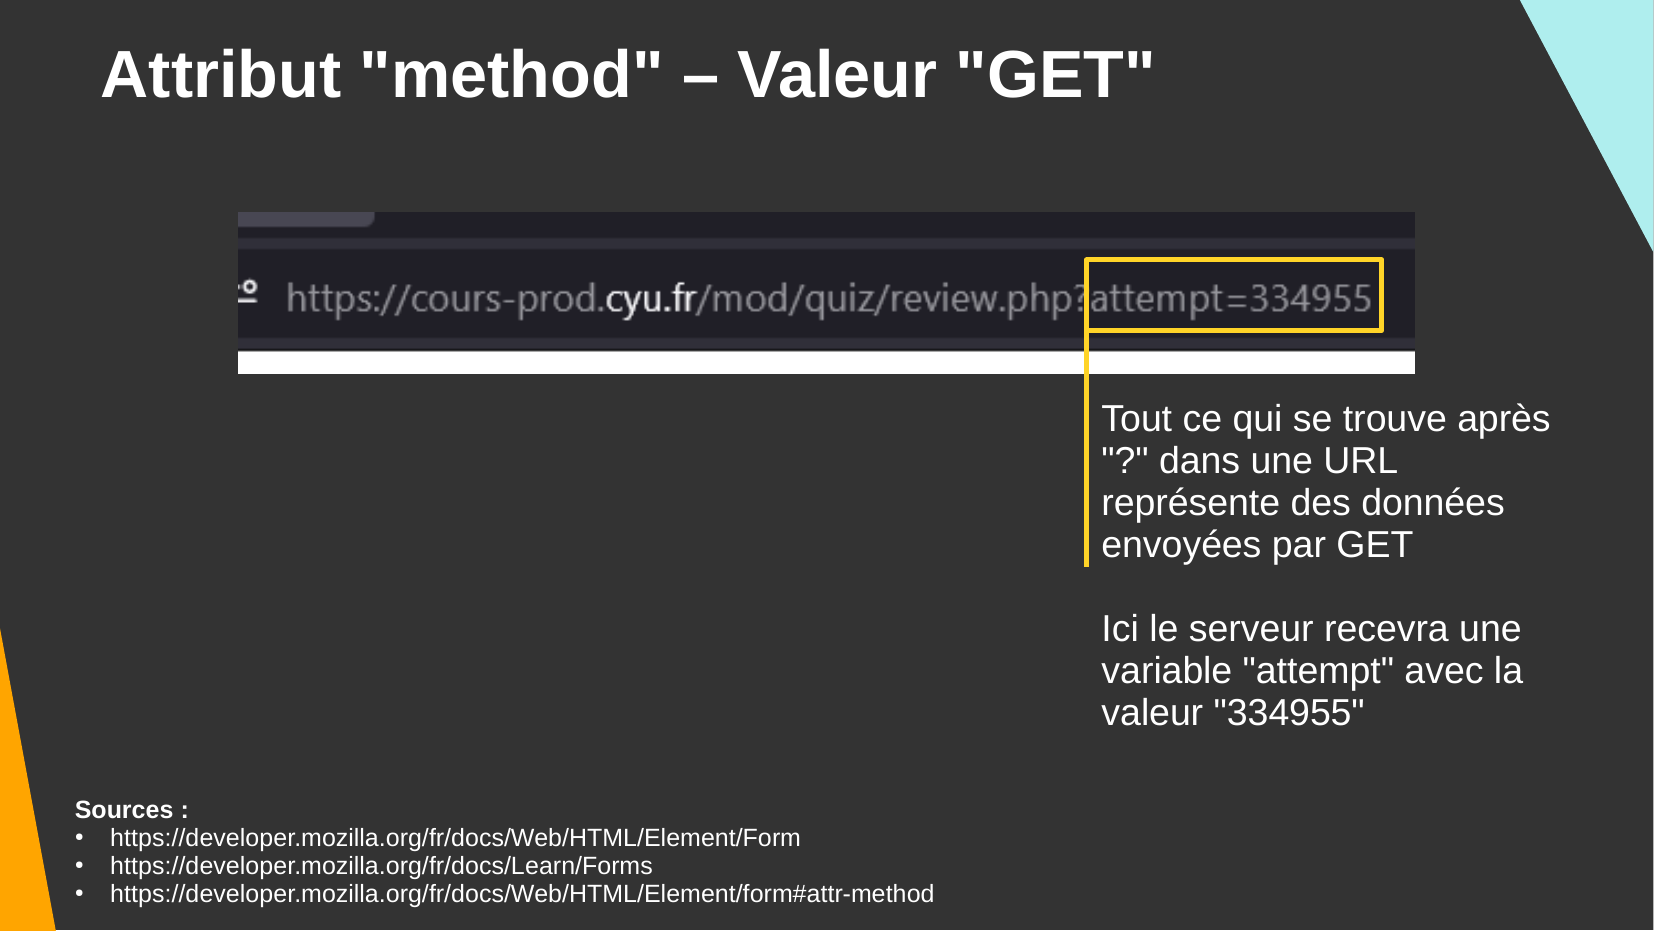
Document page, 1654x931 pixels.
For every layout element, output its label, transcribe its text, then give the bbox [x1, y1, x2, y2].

picture [1089, 262, 1379, 328]
text_box Tout ce qui se trouve après "?" dans une URL représente des données envoyées par GET Ici le serveur recevra une variable "attempt" avec la valeur "334955" [1086, 389, 1571, 827]
title Attribut "method" – Valeur "GET" [82, 37, 1571, 114]
text_box Sources : https://developer.mozilla.org/fr/docs/Web/HTML/Element/Form https://developer.mozilla.org/fr/docs/Learn/Forms https://developer.mozilla.org/fr/docs/Web/HTML/Element/form#attr-method [60, 788, 1546, 916]
text_box [1519, 0, 1654, 254]
picture [238, 212, 1415, 374]
text_box [0, 628, 56, 931]
